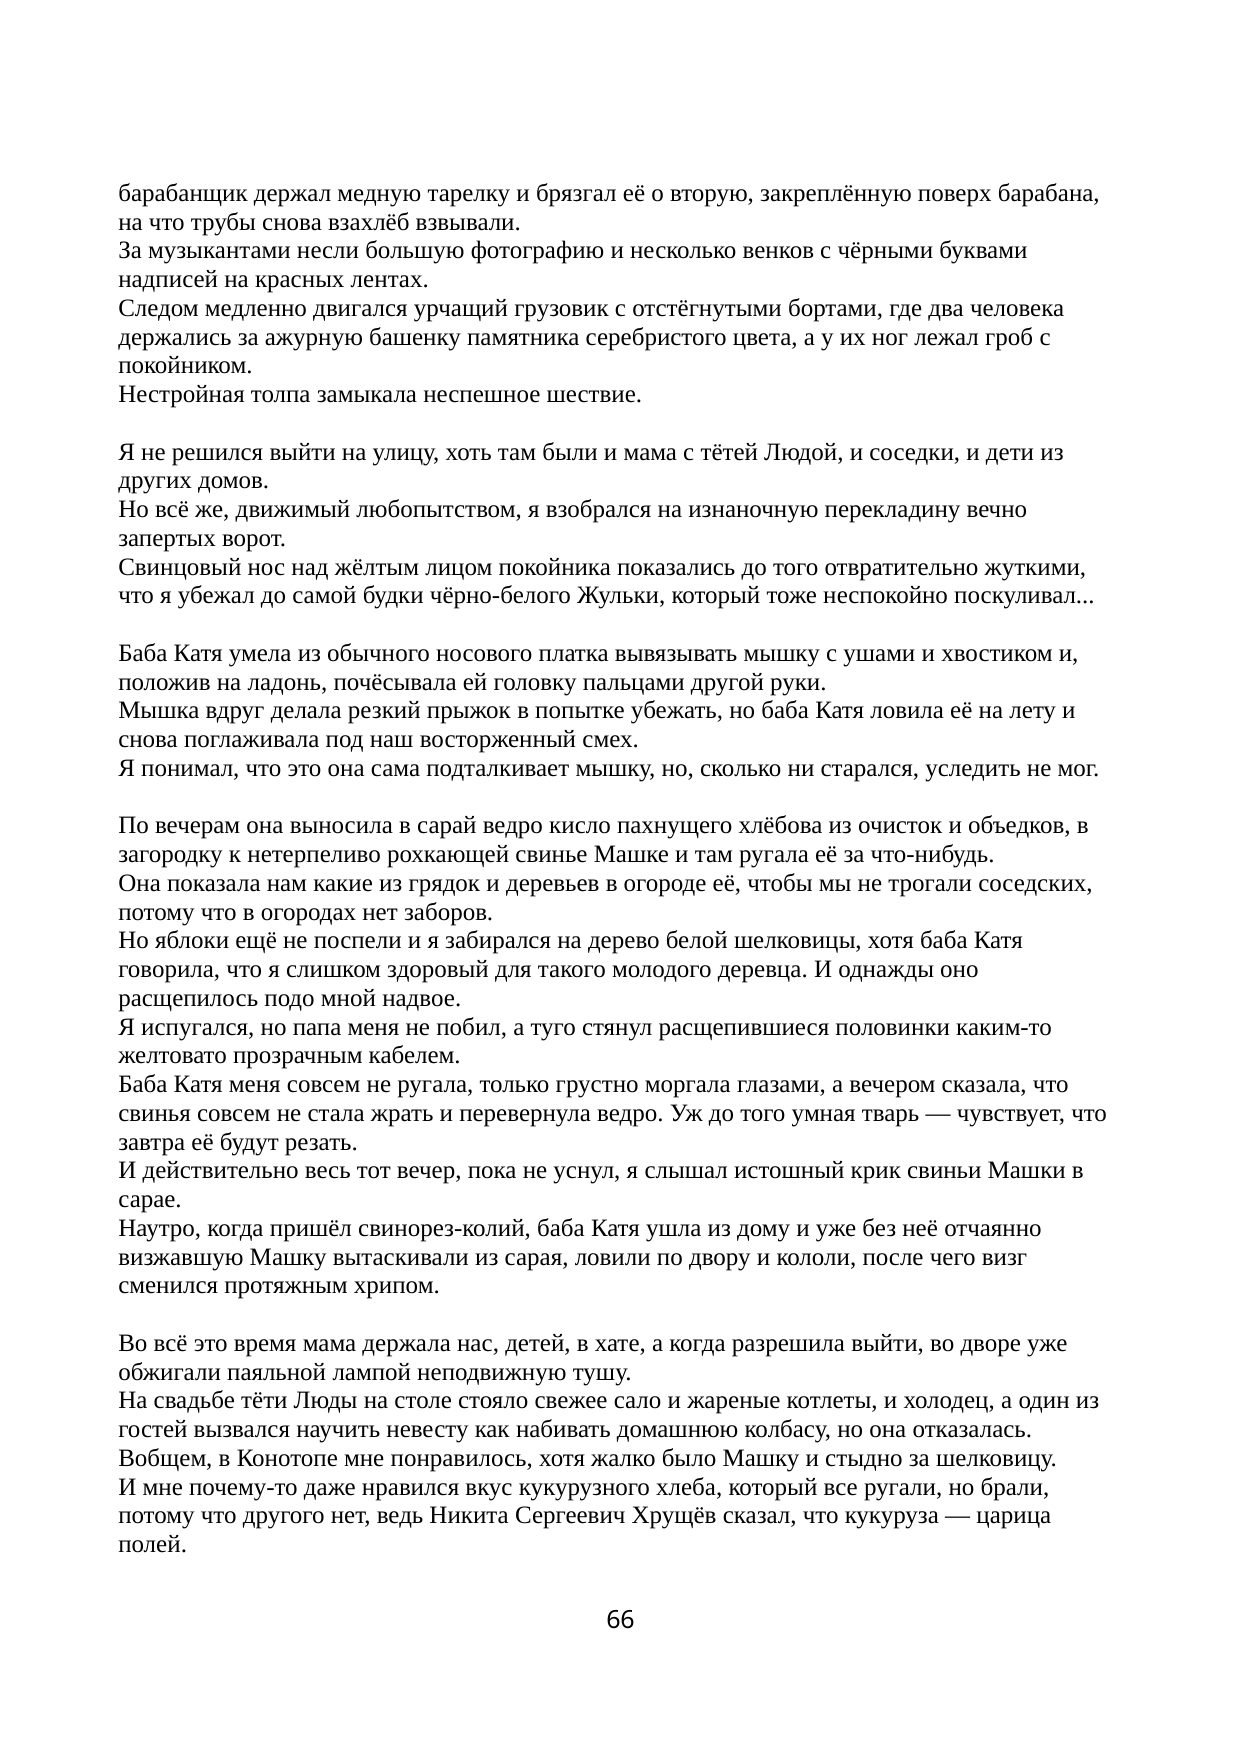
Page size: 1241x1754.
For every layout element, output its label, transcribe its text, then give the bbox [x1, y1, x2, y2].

text Я не решился выйти на улицу, хоть там были и мама с тётей Людой, и соседки, и дети из других домов. [118, 437, 1122, 494]
text Но яблоки ещё не поспели и я забирался на дерево белой шелковицы, хотя баба Катя говорила, что я слишком здоровый для такого молодого деревца. И однажды оно расщепилось подо мной надвое. [118, 926, 1122, 1012]
text Но всё же, движимый любопытством, я взобрался на изнаночную перекладину вечно запертых ворот. [118, 494, 1122, 552]
text Мышка вдруг делала резкий прыжок в попытке убежать, но баба Катя ловила её на лету и снова поглаживала под наш восторженный смех. [118, 696, 1122, 753]
text Наутро, когда пришёл свинорез-колий, баба Катя ушла из дому и уже без неё отчаянно визжавшую Машку вытаскивали из сарая, ловили по двору и кололи, после чего визг сменился протяжным хрипом. [118, 1213, 1122, 1299]
text Она показала нам какие из грядок и деревьев в огороде её, чтобы мы не трогали соседских, потому что в огородах нет заборов. [118, 868, 1122, 926]
text Я понимал, что это она сама подталкивает мышку, но, сколько ни старался, уследить не мог. [118, 753, 1122, 782]
text Нестройная толпа замыкала неспешное шествие. [118, 379, 1122, 408]
text Свинцовый нос над жёлтым лицом покойника показались до того отвратительно жуткими, что я убежал до самой будки чёрно-белого Жульки, который тоже неспокойно поскуливал... [118, 552, 1122, 609]
text Следом медленно двигался урчащий грузовик с отстёгнутыми бортами, где два человека держались за ажурную башенку памятника серебристого цвета, а у их ног лежал гроб с покойником. [118, 293, 1122, 379]
text По вечерам она выносила в сарай ведро кисло пахнущего хлёбова из очисток и объедков, в загородку к нетерпеливо рохкающей свинье Машке и там ругала её за что-нибудь. [118, 811, 1122, 868]
text За музыкантами несли большую фотографию и несколько венков с чёрными буквами надписей на красных лентах. [118, 236, 1122, 293]
text Баба Катя умела из обычного носового платка вывязывать мышку с ушами и хвостиком и, положив на ладонь, почёсывала ей головку пальцами другой руки. [118, 638, 1122, 696]
text Баба Катя меня совсем не ругала, только грустно моргала глазами, а вечером сказала, что свинья совсем не стала жрать и перевернула ведро. Уж до того умная тварь — чувствует, что завтра её будут резать. [118, 1069, 1122, 1156]
text На свадьбе тёти Люды на столе стояло свежее сало и жареные котлеты, и холодец, а один из гостей вызвался научить невесту как набивать домашнюю колбасу, но она отказалась. [118, 1386, 1122, 1443]
text Вобщем, в Конотопе мне понравилось, хотя жалко было Машку и стыдно за шелковицу. [118, 1443, 1122, 1472]
text И действительно весь тот вечер, пока не уснул, я слышал истошный крик свиньи Машки в сарае. [118, 1156, 1122, 1213]
text Я испугался, но папа меня не побил, а туго стянул расщепившиеся половинки каким-то желтовато прозрачным кабелем. [118, 1012, 1122, 1069]
text И мне почему-то даже нравился вкус кукурузного хлеба, который все ругали, но брали, потому что другого нет, ведь Никита Сергеевич Хрущёв сказал, что кукуруза — царица полей. [118, 1472, 1122, 1558]
text барабанщик держал медную тарелку и брязгал её о вторую, закреплённую поверх барабана, на что трубы снова взахлёб взвывали. [118, 178, 1122, 236]
text Во всё это время мама держала нас, детей, в хате, а когда разрешила выйти, во дворе уже обжигали паяльной лампой неподвижную тушу. [118, 1328, 1122, 1386]
